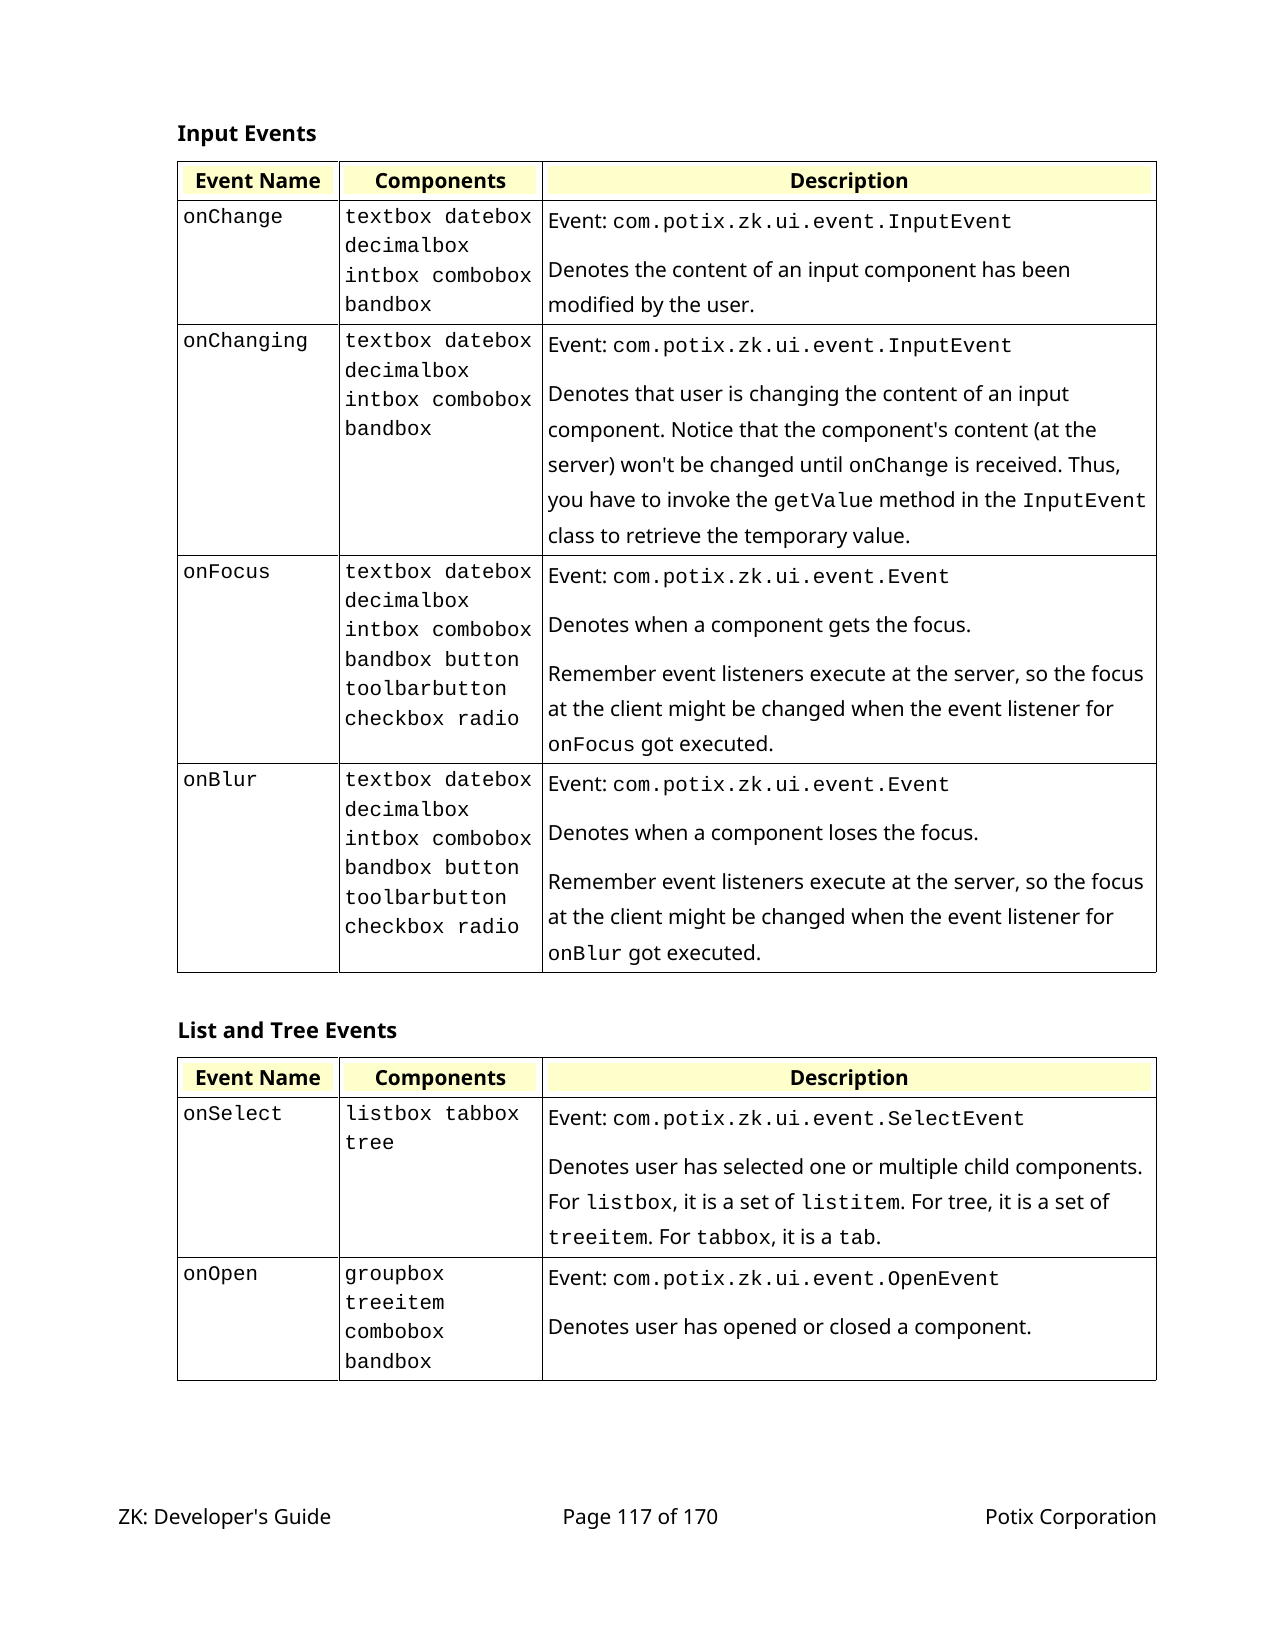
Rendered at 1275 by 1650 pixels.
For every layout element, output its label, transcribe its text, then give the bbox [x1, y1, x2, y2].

table_cell onChange [178, 201, 338, 324]
table_cell listbox tabbox tree [340, 1098, 542, 1257]
table_cell textbox datebox decimalbox intbox combobox bandbox button toolbarbutton checkbox radio [340, 556, 542, 763]
table_cell Event: com.potix.zk.ui.event.SelectEvent Denotes user has selected one or multiple child components. For listbox, it is a set of listitem. For tree, it is a set of treeitem. For tabbox, it is a tab. [543, 1098, 1156, 1257]
table_cell Event: com.potix.zk.ui.event.Event Denotes when a component gets the focus. Remember event listeners execute at the server, so the focus at the client might be changed when the event listener for onFocus got executed. [543, 556, 1156, 763]
table_header Description [543, 1058, 1156, 1097]
table_cell onBlur [178, 764, 338, 972]
table_header Event Name [178, 1058, 338, 1097]
table_cell onOpen [178, 1258, 338, 1380]
table_cell onFocus [178, 556, 338, 763]
table_header Components [340, 1058, 542, 1097]
table_cell textbox datebox decimalbox intbox combobox bandbox [340, 201, 542, 324]
table_cell Event: com.potix.zk.ui.event.InputEvent Denotes the content of an input component has been modified by the user. [543, 201, 1156, 324]
table_cell groupbox treeitem combobox bandbox [340, 1258, 542, 1380]
table_header Components [340, 162, 542, 200]
table_cell Event: com.potix.zk.ui.event.OpenEvent Denotes user has opened or closed a component. [543, 1258, 1156, 1380]
table_header Event Name [178, 162, 338, 200]
table_cell textbox datebox decimalbox intbox combobox bandbox button toolbarbutton checkbox radio [340, 764, 542, 972]
table_cell onSelect [178, 1098, 338, 1257]
subtitle Input Events [177, 118, 1157, 148]
subtitle List and Tree Events [177, 1014, 1157, 1044]
table_cell Event: com.potix.zk.ui.event.Event Denotes when a component loses the focus. Remember event listeners execute at the server, so the focus at the client might be changed when the event listener for onBlur got executed. [543, 764, 1156, 972]
table_cell Event: com.potix.zk.ui.event.InputEvent Denotes that user is changing the content of an input component. Notice that the component's content (at the server) won't be changed until onChange is received. Thus, you have to invoke the getValue method in the InputEvent class to retrieve the temporary value. [543, 325, 1156, 555]
table_cell onChanging [178, 325, 338, 555]
table_header Description [543, 162, 1156, 200]
table_cell textbox datebox decimalbox intbox combobox bandbox [340, 325, 542, 555]
